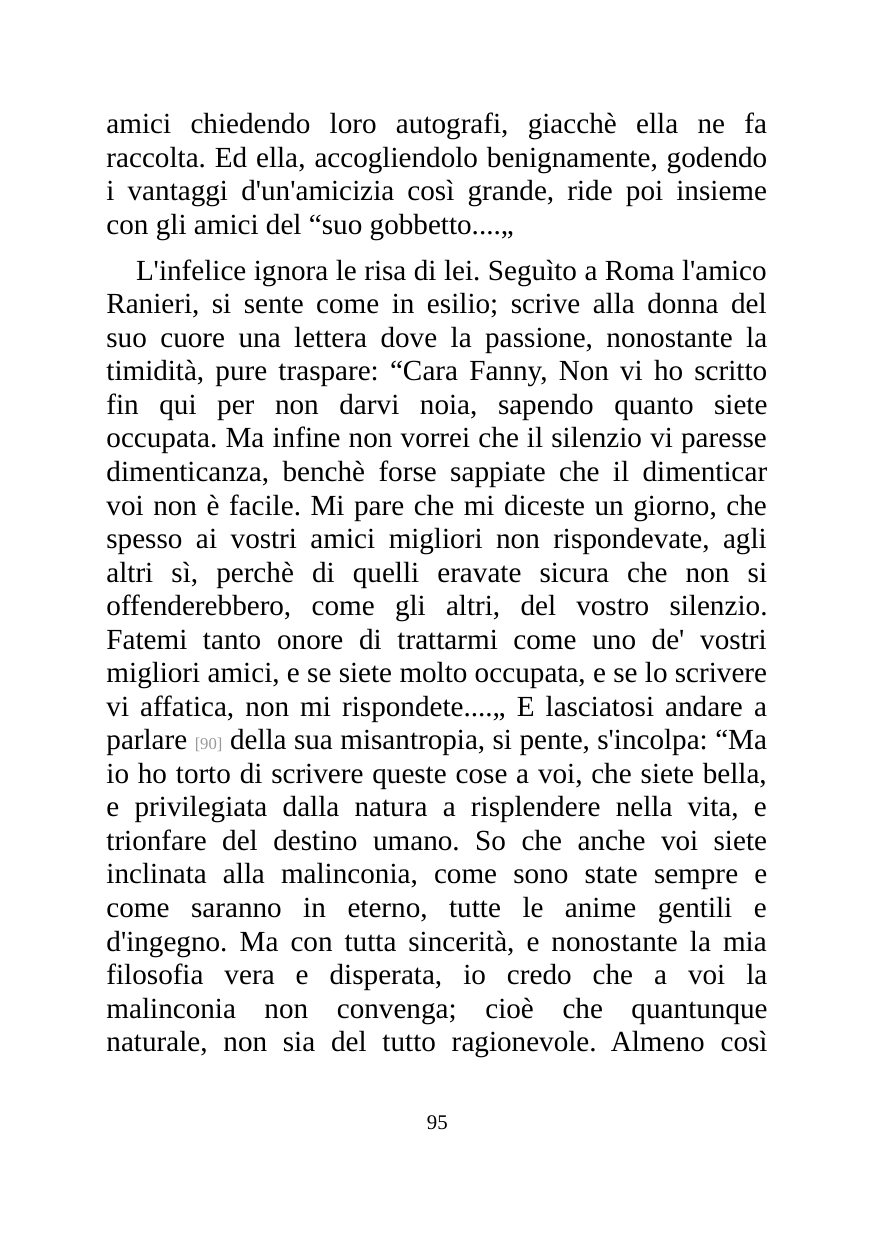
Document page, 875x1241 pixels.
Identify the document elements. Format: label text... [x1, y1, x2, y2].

text L'infelice ignora le risa di lei. Seguìto a Roma l'amico Ranieri, si sente come in esilio; scrive alla donna del suo cuore una lettera dove la passione, nonostante la timidità, pure traspare: “Cara Fanny, Non vi ho scritto fin qui per non darvi noia, sapendo quanto siete occupata. Ma infine non vorrei che il silenzio vi paresse dimenticanza, benchè forse sappiate che il dimenticar voi non è facile. Mi pare che mi diceste un giorno, che spesso ai vostri amici migliori non rispondevate, agli altri sì, perchè di quelli eravate sicura che non si offenderebbero, come gli altri, del vostro silenzio. Fatemi tanto onore di trattarmi come uno de' vostri migliori amici, e se siete molto occupata, e se lo scrivere vi affatica, non mi rispondete....„ E lasciatosi andare a parlare [90] della sua misantropia, si pente, s'incolpa: “Ma io ho torto di scrivere queste cose a voi, che siete bella, e privilegiata dalla natura a risplendere nella vita, e trionfare del destino umano. So che anche voi siete inclinata alla malinconia, come sono state sempre e come saranno in eterno, tutte le anime gentili e d'ingegno. Ma con tutta sincerità, e nonostante la mia filosofia vera e disperata, io credo che a voi la malinconia non convenga; cioè che quantunque naturale, non sia del tutto ragionevole. Almeno così [106, 253, 768, 1058]
text amici chiedendo loro autografi, giacchè ella ne fa raccolta. Ed ella, accogliendolo benignamente, godendo i vantaggi d'un'amicizia così grande, ride poi insieme con gli amici del “suo gobbetto....„ [106, 106, 768, 240]
